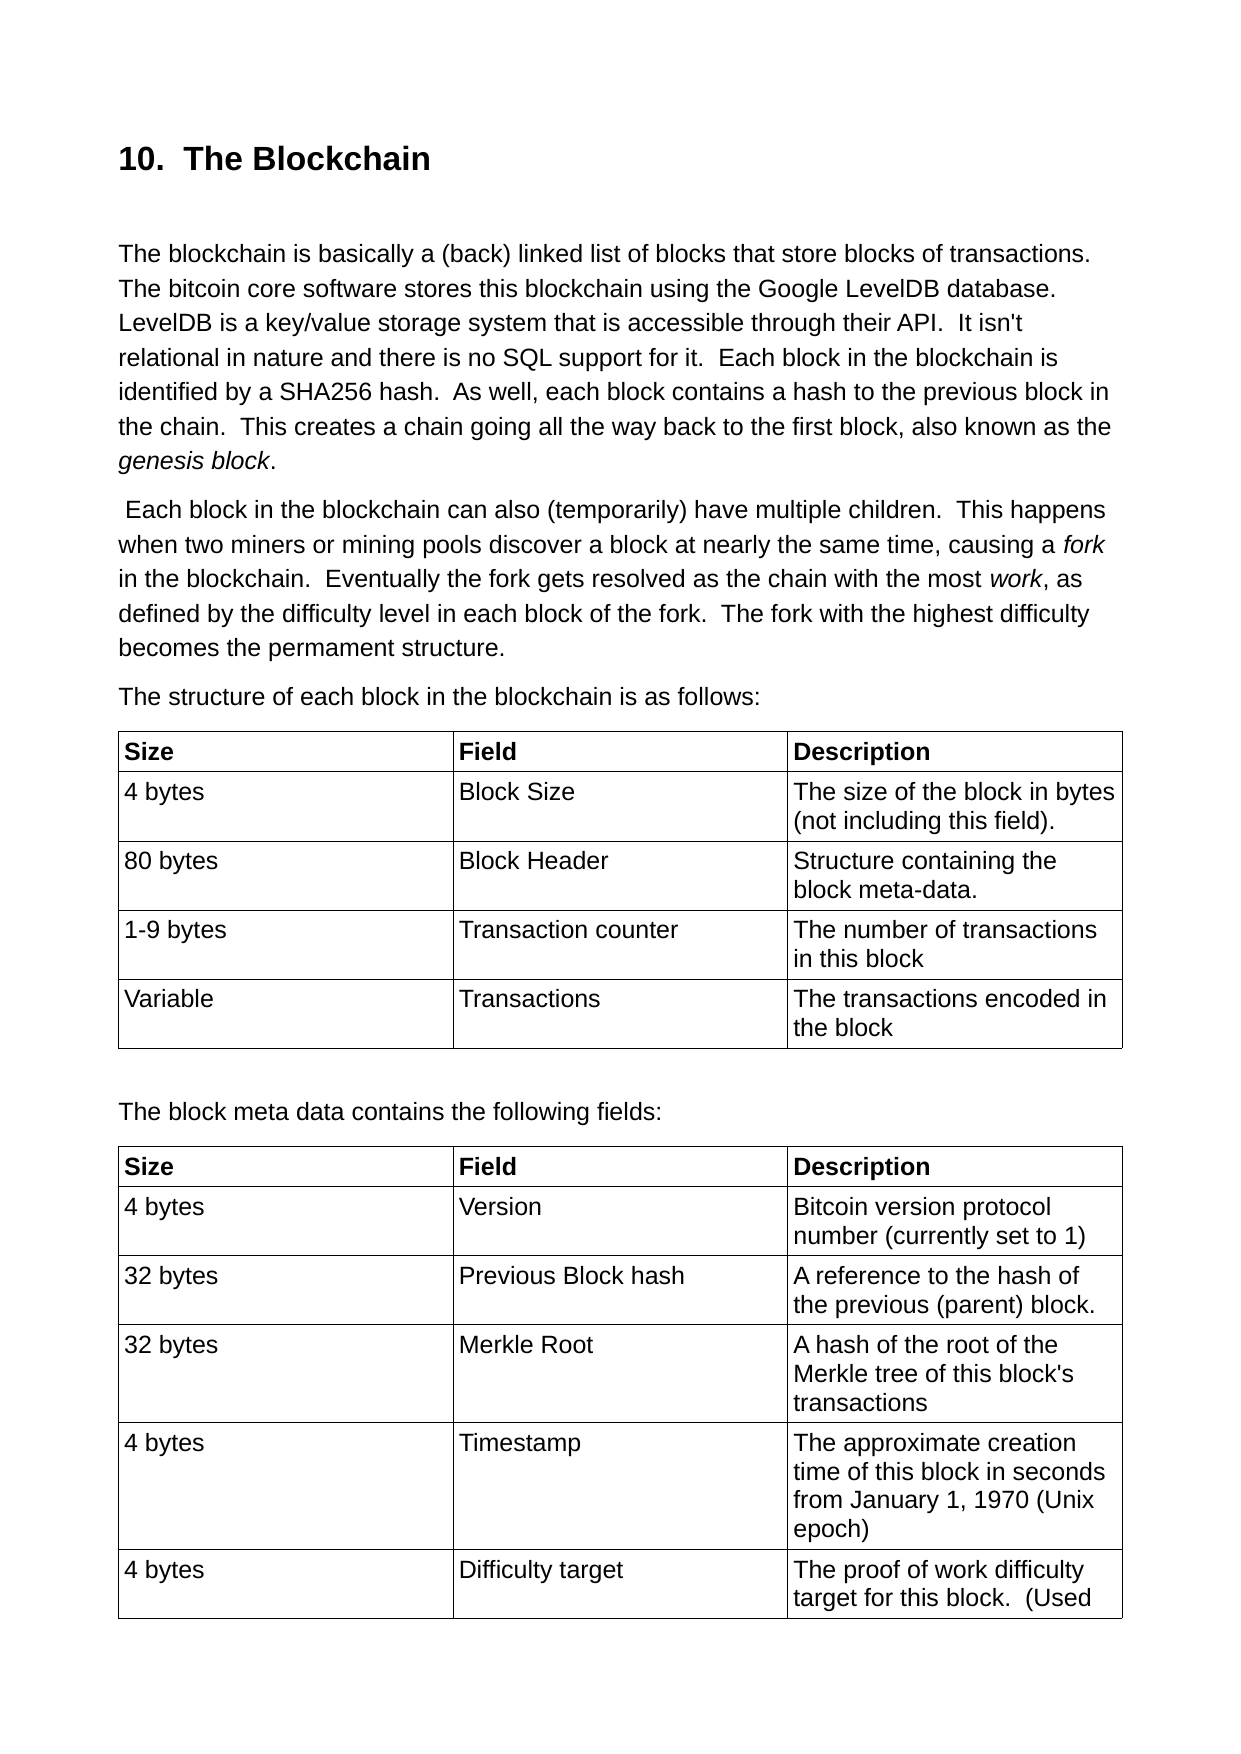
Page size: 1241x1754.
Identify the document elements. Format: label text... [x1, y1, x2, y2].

table_cell Version [454, 1187, 787, 1255]
table_cell Merkle Root [454, 1325, 787, 1422]
text Each block in the blockchain can also (temporarily) have multiple children. This happens when two miners or mining pools discover a block at nearly the same time, causing a fork in the blockchain. Eventually the fork gets resolved as the chain with the most work, as defined by the difficulty level in each block of the fork. The fork with the highest difficulty becomes the permament structure. [118, 495, 1122, 662]
table_cell 80 bytes [119, 842, 453, 909]
table_cell The approximate creation time of this block in seconds from January 1, 1970 (Unix epoch) [788, 1423, 1122, 1549]
table_cell 32 bytes [119, 1256, 453, 1324]
table_cell A reference to the hash of the previous (parent) block. [788, 1256, 1122, 1324]
table_cell The size of the block in bytes (not including this field). [788, 772, 1122, 841]
table_header Description [788, 1147, 1122, 1186]
table_cell Transactions [454, 980, 787, 1048]
table_cell The number of transactions in this block [788, 911, 1122, 979]
table_cell Bitcoin version protocol number (currently set to 1) [788, 1187, 1122, 1255]
text The block meta data contains the following fields: [118, 1097, 1122, 1126]
table_cell Variable [119, 980, 453, 1048]
table_cell 4 bytes [119, 1187, 453, 1255]
table_cell 4 bytes [119, 772, 453, 841]
table_cell 4 bytes [119, 1423, 453, 1549]
table_header Field [454, 1147, 787, 1186]
table_cell Previous Block hash [454, 1256, 787, 1324]
table_header Field [454, 732, 787, 771]
table_cell Structure containing the block meta-data. [788, 842, 1122, 909]
table_cell 32 bytes [119, 1325, 453, 1422]
table_cell Block Size [454, 772, 787, 841]
table_header Description [788, 732, 1122, 771]
table_cell Timestamp [454, 1423, 787, 1549]
table_cell Transaction counter [454, 911, 787, 979]
table_cell Block Header [454, 842, 787, 909]
table_header Size [119, 732, 453, 771]
text The structure of each block in the blockchain is as follows: [118, 682, 1122, 711]
table_cell Difficulty target [454, 1550, 787, 1618]
table_cell The proof of work difficulty target for this block. (Used [788, 1550, 1122, 1618]
table_header Size [119, 1147, 453, 1186]
table_cell 4 bytes [119, 1550, 453, 1618]
table_cell The transactions encoded in the block [788, 980, 1122, 1048]
table_cell A hash of the root of the Merkle tree of this block's transactions [788, 1325, 1122, 1422]
text The blockchain is basically a (back) linked list of blocks that store blocks of transactions. The bitcoin core software stores this blockchain using the Google LevelDB database. LevelDB is a key/value storage system that is accessible through their API. It isn't relational in nature and there is no SQL support for it. Each block in the blockchain is identified by a SHA256 hash. As well, each block contains a hash to the previous block in the chain. This creates a chain going all the way back to the first block, also known as the genesis block. [118, 239, 1122, 475]
table_cell 1-9 bytes [119, 911, 453, 979]
subtitle 10. The Blockchain [118, 139, 1122, 178]
